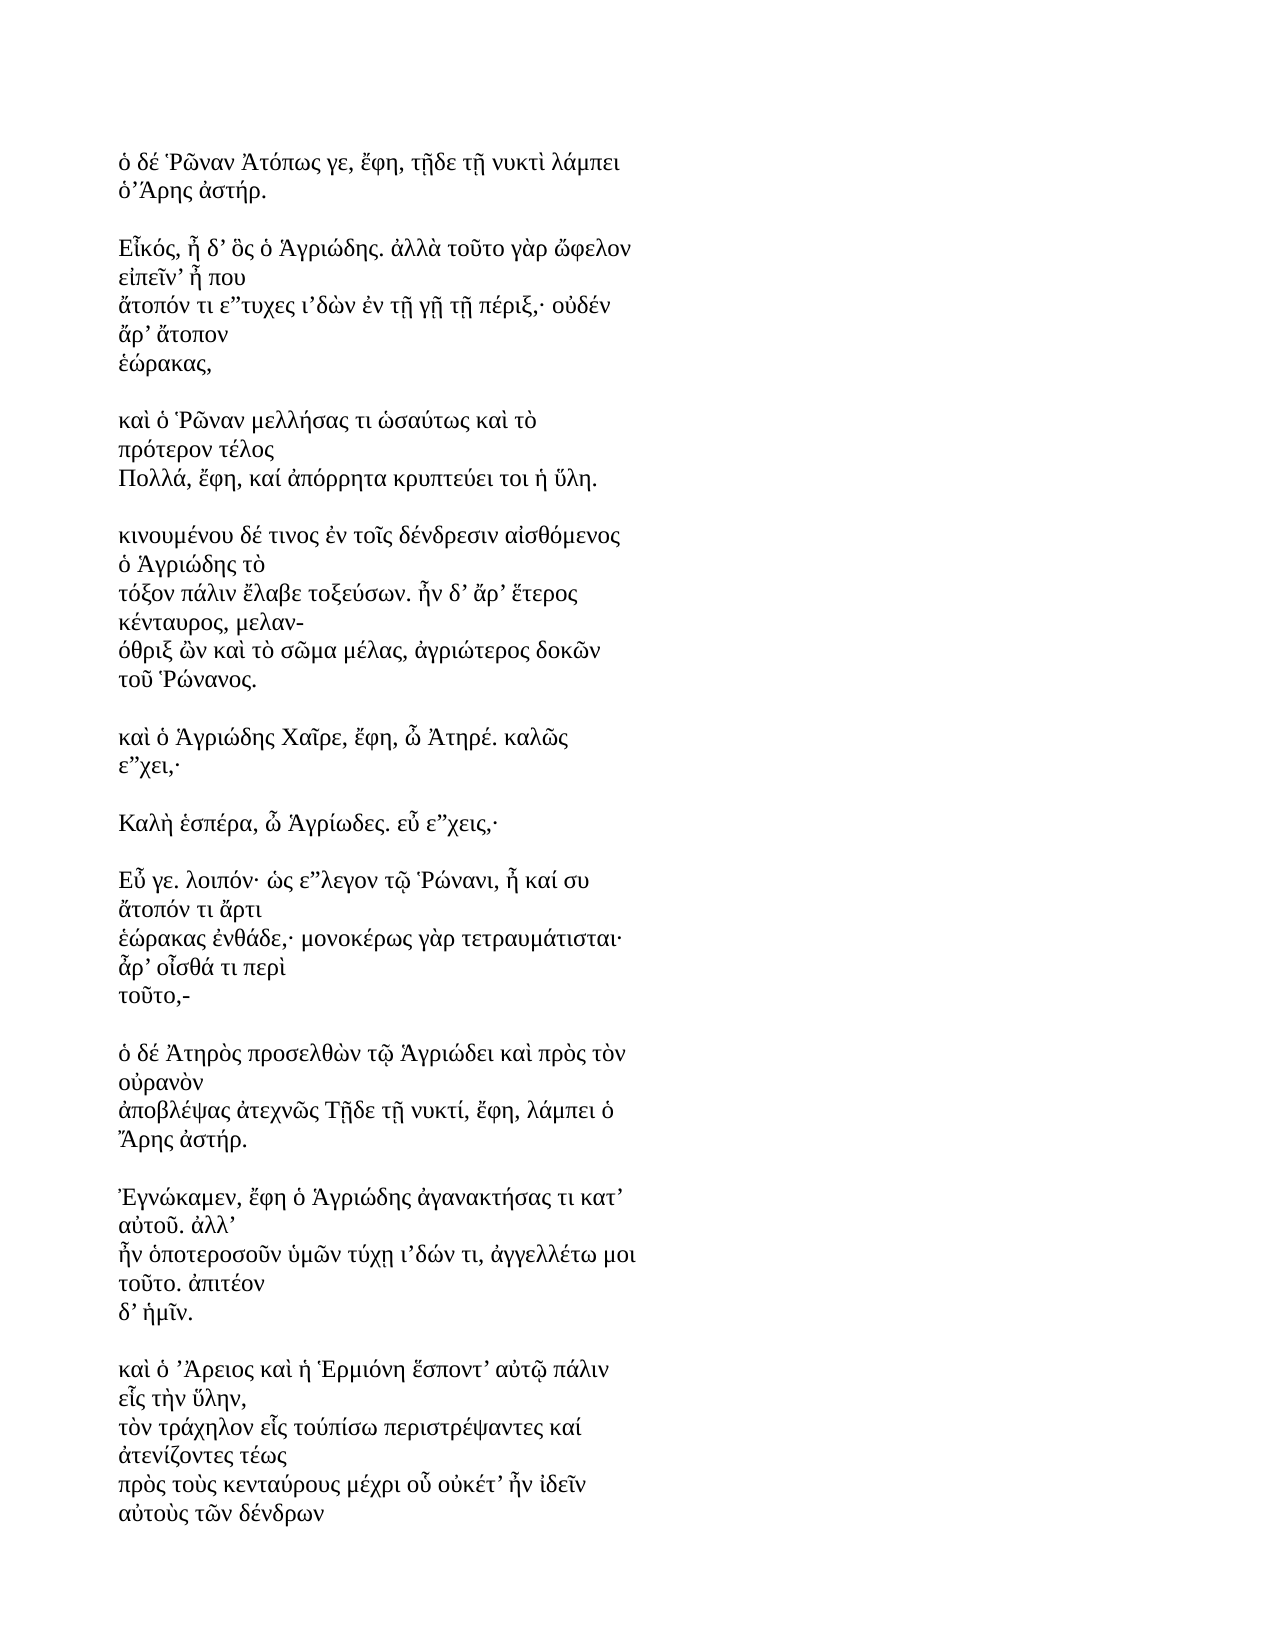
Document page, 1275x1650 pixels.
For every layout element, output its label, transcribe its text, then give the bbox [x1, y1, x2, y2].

table_cell [638, 118, 1157, 1527]
table_cell ὁ δέ Ῥῶναν Ἀτόπως γε, ἔφη, τῇδε τῇ νυκτὶ λάμπει ὁ’Άρης ἀστήρ. Εἶκός, ἦ δ’ ὃς ὁ Ἁγριώδης. ἀλλὰ τοῦτο γὰρ ὤφελον εἰπεῖν’ ἦ που ἄτοπόν τι ε”τυχες ι’δὼν ἐν τῇ γῇ τῇ πέριξ,· οὐδέν ἄρ’ ἄτοπον ἑώρακας, καὶ ὁ Ῥῶναν μελλήσας τι ὡσαύτως καὶ τὸ πρότερον τέλος Πολλά, ἔφη, καί ἀπόρρητα κρυπτεύει τοι ἡ ὕλη. κινουμένου δέ τινος ἐν τοῖς δένδρεσιν αἰσθόμενος ὁ Ἁγριώδης τὸ τόξον πάλιν ἔλαβε τοξεύσων. ἦν δ’ ἄρ’ ἕτερος κένταυρος, μελαν- όθριξ ὢν καὶ τὸ σῶμα μέλας, ἀγριώτερος δοκῶν τοῦ Ῥώνανος. καὶ ὁ Ἁγριώδης Χαῖρε, ἔφη, ὦ Ἀτηρέ. καλῶς ε”χει,· Καλὴ ἑσπέρα, ὦ Ἁγρίωδες. εὖ ε”χεις,· Εὖ γε. λοιπόν· ὡς ε”λεγον τῷ Ῥώνανι, ἦ καί συ ἄτοπόν τι ἄρτι ἑώρακας ἐνθάδε,· μονοκέρως γὰρ τετραυμάτισται· ἆρ’ οἶσθά τι περὶ τοῦτο,- ὁ δέ Ἀτηρὸς προσελθὼν τῷ Ἁγριώδει καὶ πρὸς τὸν οὐρανὸν ἀποβλέψας ἀτεχνῶς Τῇδε τῇ νυκτί, ἔφη, λάμπει ὁ Ἄρης ἀστήρ. Ἐγνώκαμεν, ἔφη ὁ Ἁγριώδης ἀγανακτήσας τι κατ’ αὐτοῦ. ἀλλ’ ἦν ὁποτεροσοῦν ὑμῶν τύχῃ ι’δών τι, ἀγγελλέτω μοι τοῦτο. ἀπιτέον δ’ ἡμῖν. καὶ ὁ ’Ἀρειος καὶ ἡ Ἑρμιόνη ἕσποντ’ αὐτῷ πάλιν εἷς τὴν ὕλην, τὸν τράχηλον εἷς τούπίσω περιστρέψαντες καί ἀτενίζοντες τέως πρὸς τοὺς κενταύρους μέχρι οὗ οὐκέτ’ ἦν ἰδεῖν αὐτοὺς τῶν δένδρων [118, 118, 637, 1527]
